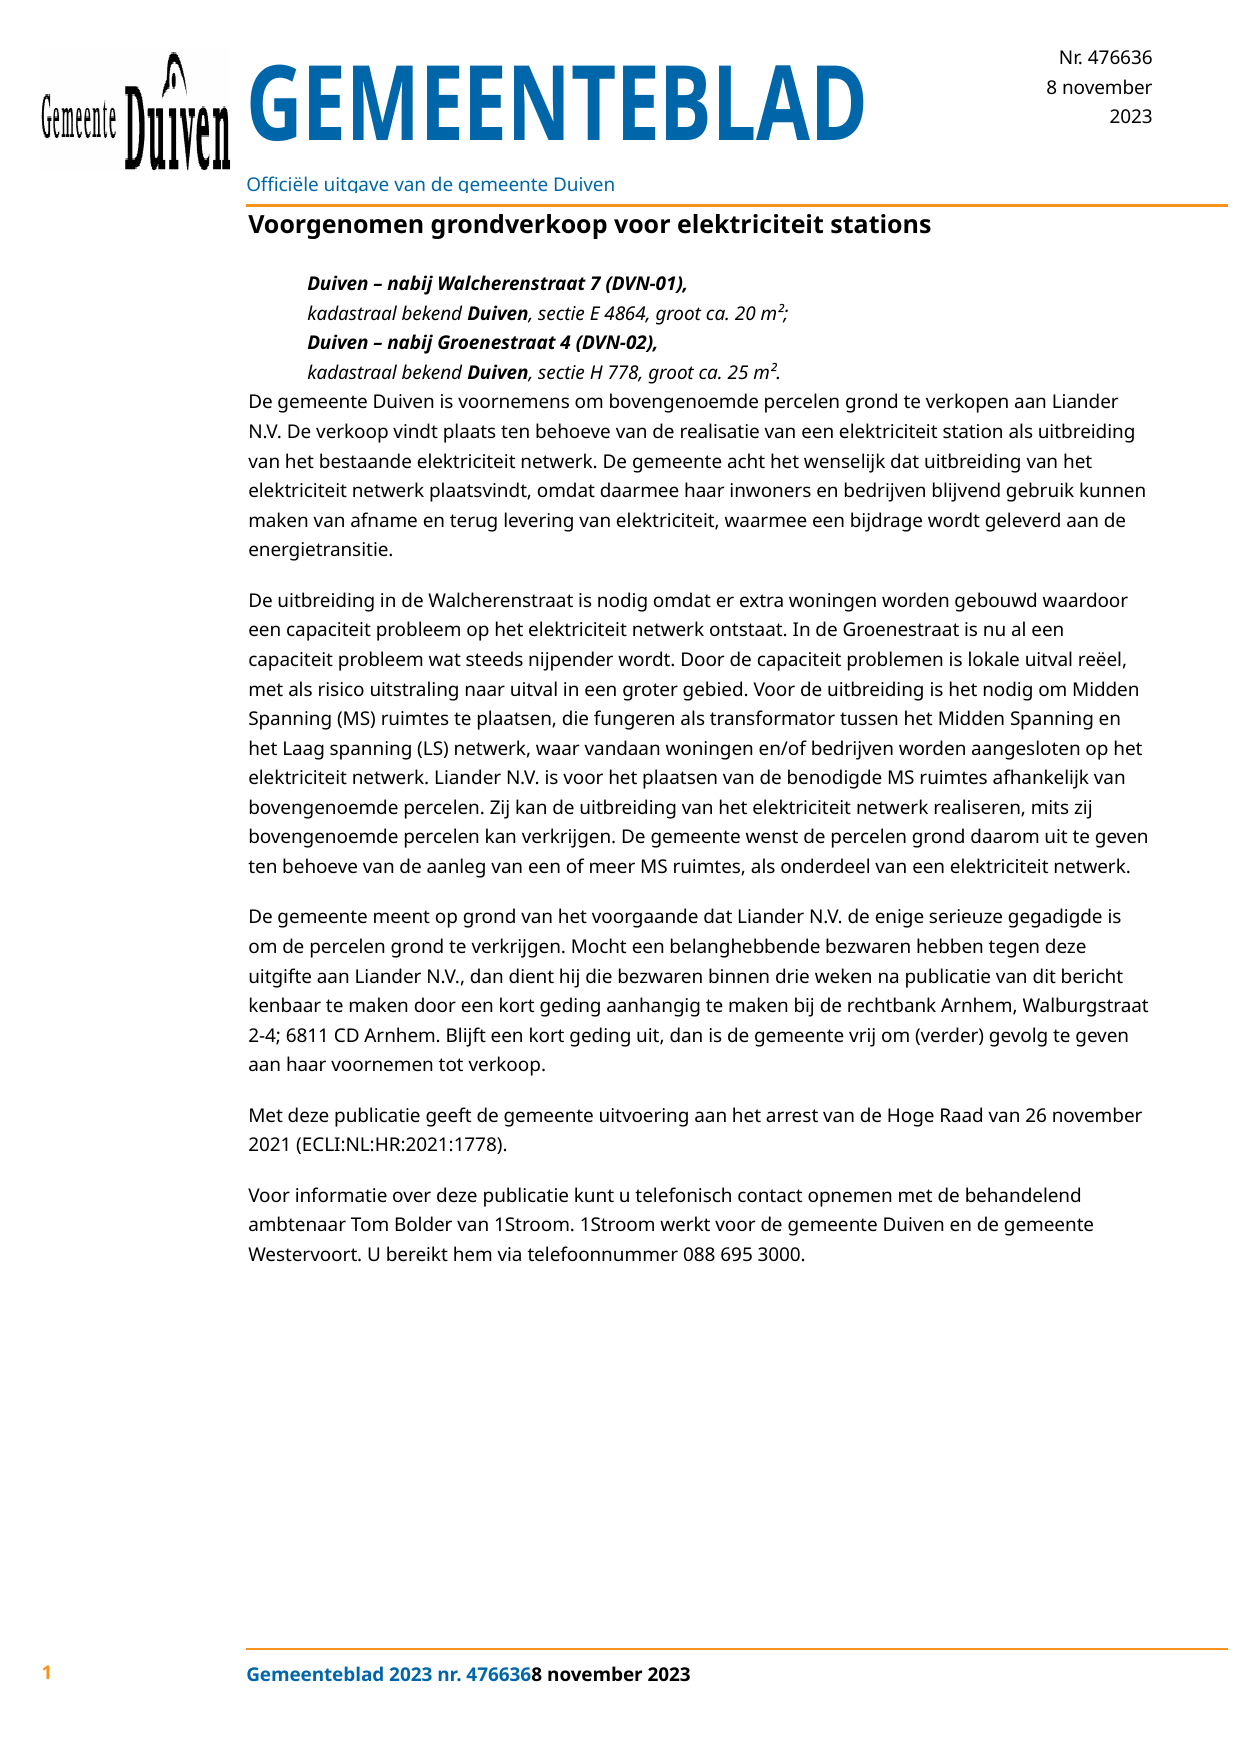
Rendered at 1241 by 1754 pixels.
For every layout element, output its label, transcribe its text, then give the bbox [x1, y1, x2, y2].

list Duiven – nabij Groenestraat 4 (DVN-02), [248, 329, 1152, 355]
list kadastraal bekend Duiven, sectie H 778, groot ca. 25 m². [248, 359, 1152, 385]
text De gemeente meent op grond van het voorgaande dat Liander N.V. de enige serieuze gegadigde is om de percelen grond te verkrijgen. Mocht een belanghebbende bezwaren hebben tegen deze uitgifte aan Liander N.V., dan dient hij die bezwaren binnen drie weken na publicatie van dit bericht kenbaar te maken door een kort geding aanhangig te maken bij de rechtbank Arnhem, Walburgstraat 2-4; 6811 CD Arnhem. Blijft een kort geding uit, dan is de gemeente vrij om (verder) gevolg te geven aan haar voornemen tot verkoop. [248, 904, 1152, 1077]
text De gemeente Duiven is voornemens om bovengenoemde percelen grond te verkopen aan Liander N.V. De verkoop vindt plaats ten behoeve van de realisatie van een elektriciteit station als uitbreiding van het bestaande elektriciteit netwerk. De gemeente acht het wenselijk dat uitbreiding van het elektriciteit netwerk plaatsvindt, omdat daarmee haar inwoners en bedrijven blijvend gebruik kunnen maken van afname en terug levering van elektriciteit, waarmee een bijdrage wordt geleverd aan de energietransitie. [248, 389, 1152, 562]
text Met deze publicatie geeft de gemeente uitvoering aan het arrest van de Hoge Raad van 26 november 2021 (ECLI:NL:HR:2021:1778). [248, 1102, 1152, 1157]
text De uitbreiding in de Walcherenstraat is nodig omdat er extra woningen worden gebouwd waardoor een capaciteit probleem op het elektriciteit netwerk ontstaat. In de Groenestraat is nu al een capaciteit probleem wat steeds nijpender wordt. Door de capaciteit problemen is lokale uitval reëel, met als risico uitstraling naar uitval in een groter gebied. Voor de uitbreiding is het nodig om Midden Spanning (MS) ruimtes te plaatsen, die fungeren als transformator tussen het Midden Spanning en het Laag spanning (LS) netwerk, waar vandaan woningen en/of bedrijven worden aangesloten op het elektriciteit netwerk. Liander N.V. is voor het plaatsen van de benodigde MS ruimtes afhankelijk van bovengenoemde percelen. Zij kan de uitbreiding van het elektriciteit netwerk realiseren, mits zij bovengenoemde percelen kan verkrijgen. De gemeente wenst de percelen grond daarom uit te geven ten behoeve van de aanleg van een of meer MS ruimtes, als onderdeel van een elektriciteit netwerk. [248, 587, 1152, 879]
list Duiven – nabij Walcherenstraat 7 (DVN-01), [248, 270, 1152, 296]
text Voorgenomen grondverkoop voor elektriciteit stations [248, 207, 1152, 241]
list kadastraal bekend Duiven, sectie E 4864, groot ca. 20 m²; [248, 300, 1152, 326]
text Voor informatie over deze publicatie kunt u telefonisch contact opnemen met de behandelend ambtenaar Tom Bolder van 1Stroom. 1Stroom werkt voor de gemeente Duiven en de gemeente Westervoort. U bereikt hem via telefoonnummer 088 695 3000. [248, 1182, 1152, 1267]
picture [41, 47, 231, 172]
